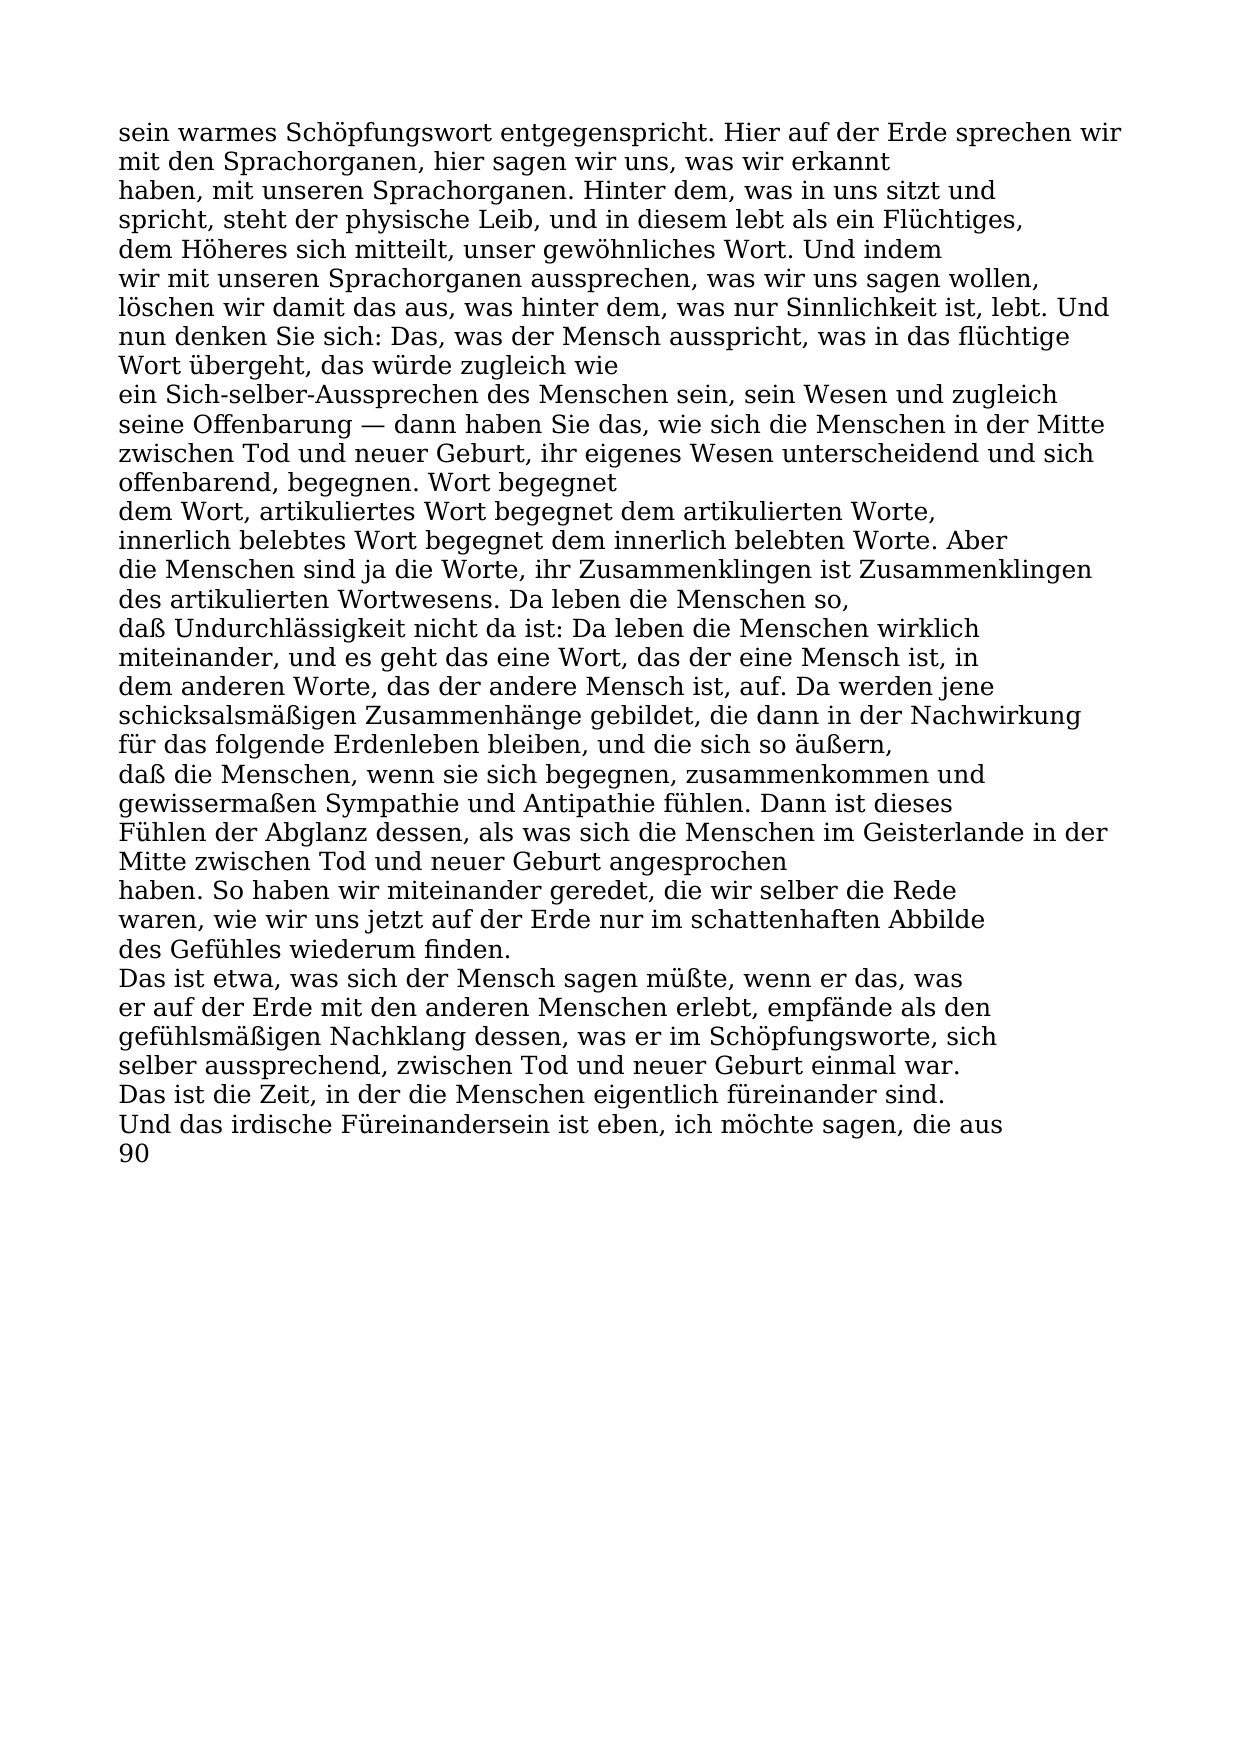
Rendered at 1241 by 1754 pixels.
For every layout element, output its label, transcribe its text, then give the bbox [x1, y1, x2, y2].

text er auf der Erde mit den anderen Menschen erlebt, empfände als den [118, 993, 1122, 1022]
text innerlich belebtes Wort begegnet dem innerlich belebten Worte. Aber [118, 526, 1122, 556]
text Fühlen der Abglanz dessen, als was sich die Menschen im Geisterlande in der Mitte zwischen Tod und neuer Geburt angesprochen [118, 818, 1122, 876]
text sein warmes Schöpfungswort entgegenspricht. Hier auf der Erde sprechen wir mit den Sprachorganen, hier sagen wir uns, was wir erkannt [118, 118, 1122, 176]
text spricht, steht der physische Leib, und in diesem lebt als ein Flüchtiges, [118, 206, 1122, 235]
text miteinander, und es geht das eine Wort, das der eine Mensch ist, in [118, 643, 1122, 672]
text haben. So haben wir miteinander geredet, die wir selber die Rede [118, 876, 1122, 906]
text Und das irdische Füreinandersein ist eben, ich möchte sagen, die aus [118, 1110, 1122, 1139]
text selber aussprechend, zwischen Tod und neuer Geburt einmal war. [118, 1051, 1122, 1081]
text dem anderen Worte, das der andere Mensch ist, auf. Da werden jene [118, 672, 1122, 701]
text daß die Menschen, wenn sie sich begegnen, zusammenkommen und [118, 760, 1122, 789]
text des Gefühles wiederum finden. [118, 935, 1122, 964]
text gefühlsmäßigen Nachklang dessen, was er im Schöpfungsworte, sich [118, 1022, 1122, 1051]
text waren, wie wir uns jetzt auf der Erde nur im schattenhaften Abbilde [118, 906, 1122, 935]
text wir mit unseren Sprachorganen aussprechen, was wir uns sagen wollen, löschen wir damit das aus, was hinter dem, was nur Sinnlichkeit ist, lebt. Und nun denken Sie sich: Das, was der Mensch ausspricht, was in das flüchtige Wort übergeht, das würde zugleich wie [118, 264, 1122, 381]
text daß Undurchlässigkeit nicht da ist: Da leben die Menschen wirklich [118, 614, 1122, 643]
text haben, mit unseren Sprachorganen. Hinter dem, was in uns sitzt und [118, 176, 1122, 206]
text die Menschen sind ja die Worte, ihr Zusammenklingen ist Zusammenklingen des artikulierten Wortwesens. Da leben die Menschen so, [118, 556, 1122, 614]
text Das ist die Zeit, in der die Menschen eigentlich füreinander sind. [118, 1081, 1122, 1110]
text dem Höheres sich mitteilt, unser gewöhnliches Wort. Und indem [118, 235, 1122, 264]
text Das ist etwa, was sich der Mensch sagen müßte, wenn er das, was [118, 964, 1122, 993]
text gewissermaßen Sympathie und Antipathie fühlen. Dann ist dieses [118, 789, 1122, 818]
text schicksalsmäßigen Zusammenhänge gebildet, die dann in der Nachwirkung für das folgende Erdenleben bleiben, und die sich so äußern, [118, 701, 1122, 760]
text ein Sich-selber-Aussprechen des Menschen sein, sein Wesen und zugleich seine Offenbarung — dann haben Sie das, wie sich die Menschen in der Mitte zwischen Tod und neuer Geburt, ihr eigenes Wesen unterscheidend und sich offenbarend, begegnen. Wort begegnet [118, 381, 1122, 497]
text dem Wort, artikuliertes Wort begegnet dem artikulierten Worte, [118, 497, 1122, 526]
text 90 [118, 1139, 1122, 1168]
